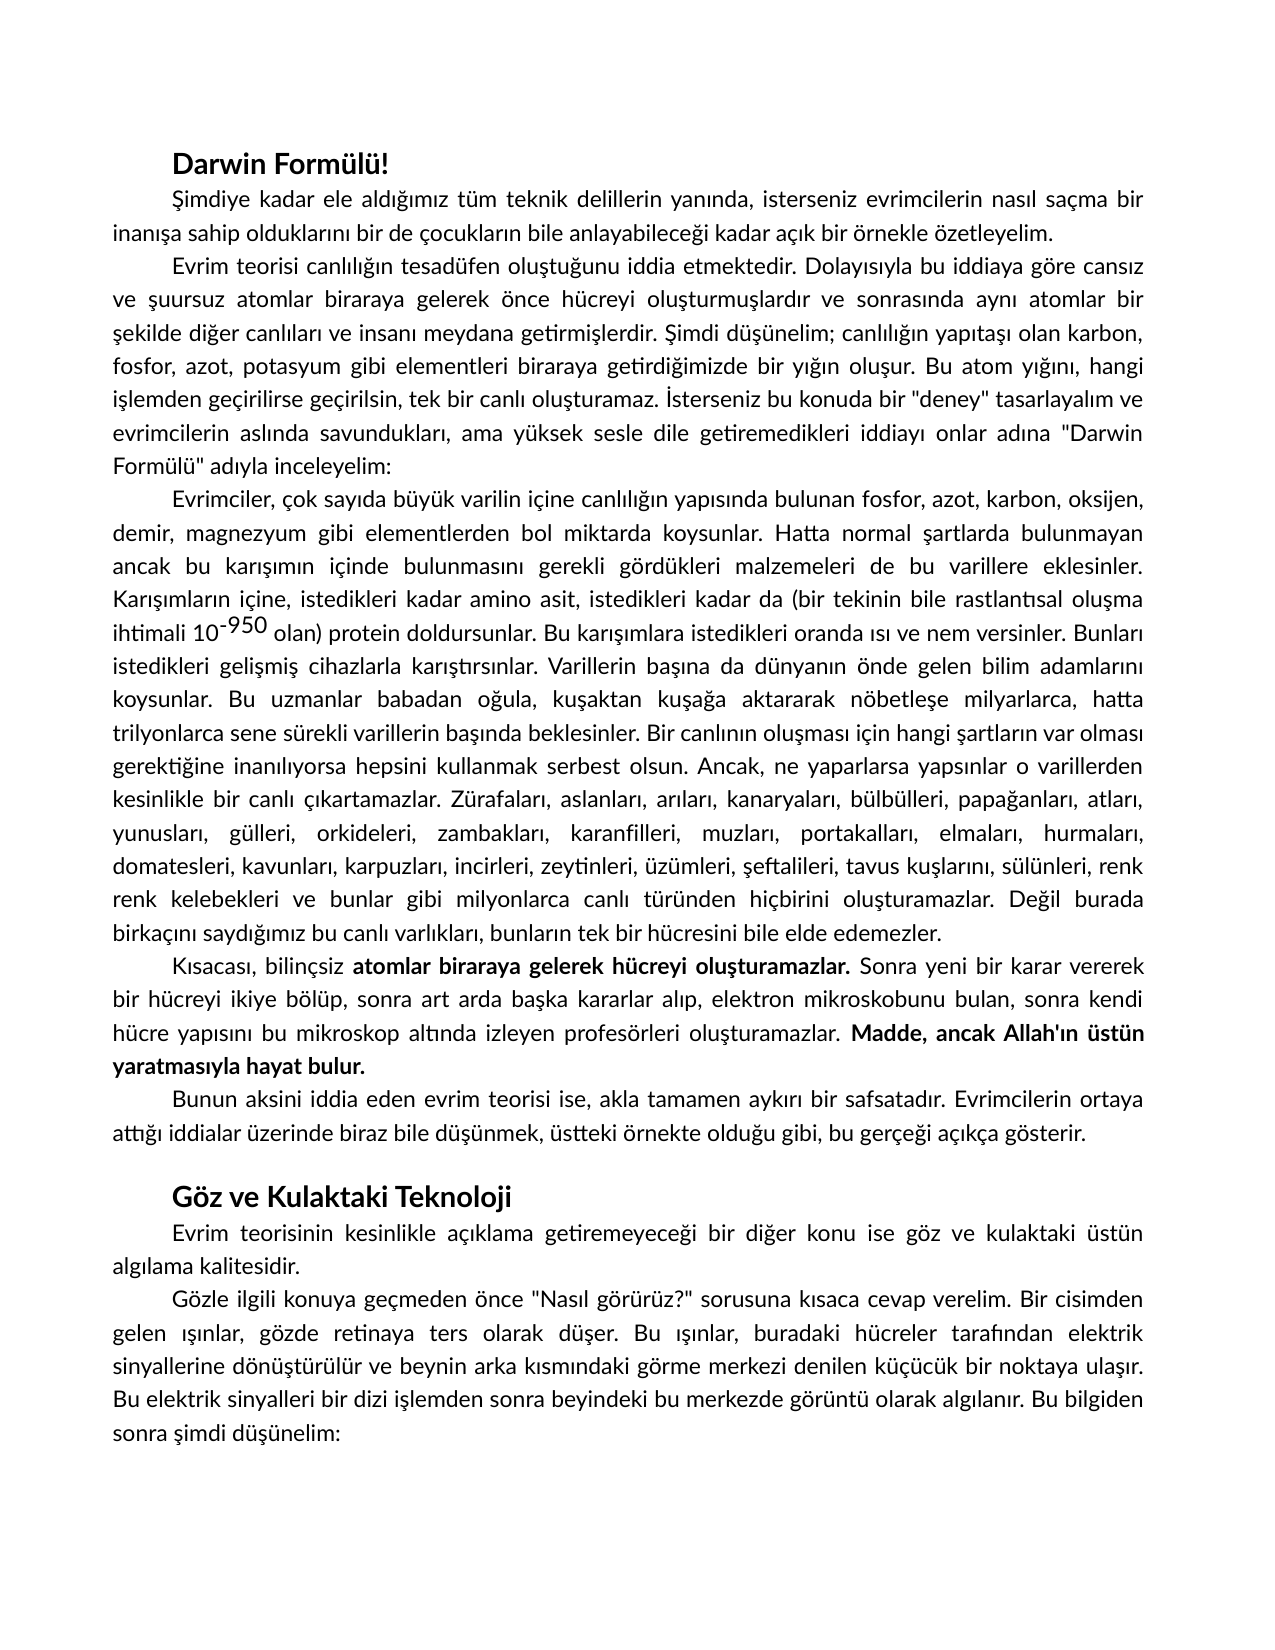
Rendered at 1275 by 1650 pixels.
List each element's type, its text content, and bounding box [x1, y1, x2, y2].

text Evrimciler, çok sayıda büyük varilin içine canlılığın yapısında bulunan fosfor, azot, karbon, oksijen, demir, magnezyum gibi elementlerden bol miktarda koysunlar. Hatta normal şartlarda bulunmayan ancak bu karışımın içinde bulunmasını gerekli gördükleri malzemeleri de bu varillere eklesinler. Karışımların içine, istedikleri kadar amino asit, istedikleri kadar da (bir tekinin bile rastlantısal oluşma ihtimali 10-950 olan) protein doldursunlar. Bu karışımlara istedikleri oranda ısı ve nem versinler. Bunları istedikleri gelişmiş cihazlarla karıştırsınlar. Varillerin başına da dünyanın önde gelen bilim adamlarını koysunlar. Bu uzmanlar babadan oğula, kuşaktan kuşağa aktararak nöbetleşe milyarlarca, hatta trilyonlarca sene sürekli varillerin başında beklesinler. Bir canlının oluşması için hangi şartların var olması gerektiğine inanılıyorsa hepsini kullanmak serbest olsun. Ancak, ne yaparlarsa yapsınlar o varillerden kesinlikle bir canlı çıkartamazlar. Zürafaları, aslanları, arıları, kanaryaları, bülbülleri, papağanları, atları, yunusları, gülleri, orkideleri, zambakları, karanfilleri, muzları, portakalları, elmaları, hurmaları, domatesleri, kavunları, karpuzları, incirleri, zeytinleri, üzümleri, şeftalileri, tavus kuşlarını, sülünleri, renk renk kelebekleri ve bunlar gibi milyonlarca canlı türünden hiçbirini oluşturamazlar. Değil burada birkaçını saydığımız bu canlı varlıkları, bunların tek bir hücresini bile elde edemezler. [112, 481, 1145, 948]
text Kısacası, bilinçsiz atomlar biraraya gelerek hücreyi oluşturamazlar. Sonra yeni bir karar vererek bir hücreyi ikiye bölüp, sonra art arda başka kararlar alıp, elektron mikroskobunu bulan, sonra kendi hücre yapısını bu mikroskop altında izleyen profesörleri oluşturamazlar. Madde, ancak Allah'ın üstün yaratmasıyla hayat bulur. [112, 948, 1145, 1081]
text Darwin Formülü! [112, 148, 1145, 181]
text Şimdiye kadar ele aldığımız tüm teknik delillerin yanında, isterseniz evrimcilerin nasıl saçma bir inanışa sahip olduklarını bir de çocukların bile anlayabileceği kadar açık bir örnekle özetleyelim. [112, 181, 1145, 248]
text Bunun aksini iddia eden evrim teorisi ise, akla tamamen aykırı bir safsatadır. Evrimcilerin ortaya attığı iddialar üzerinde biraz bile düşünmek, üstteki örnekte olduğu gibi, bu gerçeği açıkça gösterir. [112, 1081, 1145, 1148]
text Göz ve Kulaktaki Teknoloji [112, 1181, 1145, 1214]
text Evrim teorisinin kesinlikle açıklama getiremeyeceği bir diğer konu ise göz ve kulaktaki üstün algılama kalitesidir. [112, 1214, 1145, 1281]
text Evrim teorisi canlılığın tesadüfen oluştuğunu iddia etmektedir. Dolayısıyla bu iddiaya göre cansız ve şuursuz atomlar biraraya gelerek önce hücreyi oluşturmuşlardır ve sonrasında aynı atomlar bir şekilde diğer canlıları ve insanı meydana getirmişlerdir. Şimdi düşünelim; canlılığın yapıtaşı olan karbon, fosfor, azot, potasyum gibi elementleri biraraya getirdiğimizde bir yığın oluşur. Bu atom yığını, hangi işlemden geçirilirse geçirilsin, tek bir canlı oluşturamaz. İsterseniz bu konuda bir "deney" tasarlayalım ve evrimcilerin aslında savundukları, ama yüksek sesle dile getiremedikleri iddiayı onlar adına "Darwin Formülü" adıyla inceleyelim: [112, 248, 1145, 481]
text Gözle ilgili konuya geçmeden önce "Nasıl görürüz?" sorusuna kısaca cevap verelim. Bir cisimden gelen ışınlar, gözde retinaya ters olarak düşer. Bu ışınlar, buradaki hücreler tarafından elektrik sinyallerine dönüştürülür ve beynin arka kısmındaki görme merkezi denilen küçücük bir noktaya ulaşır. Bu elektrik sinyalleri bir dizi işlemden sonra beyindeki bu merkezde görüntü olarak algılanır. Bu bilgiden sonra şimdi düşünelim: [112, 1281, 1145, 1448]
